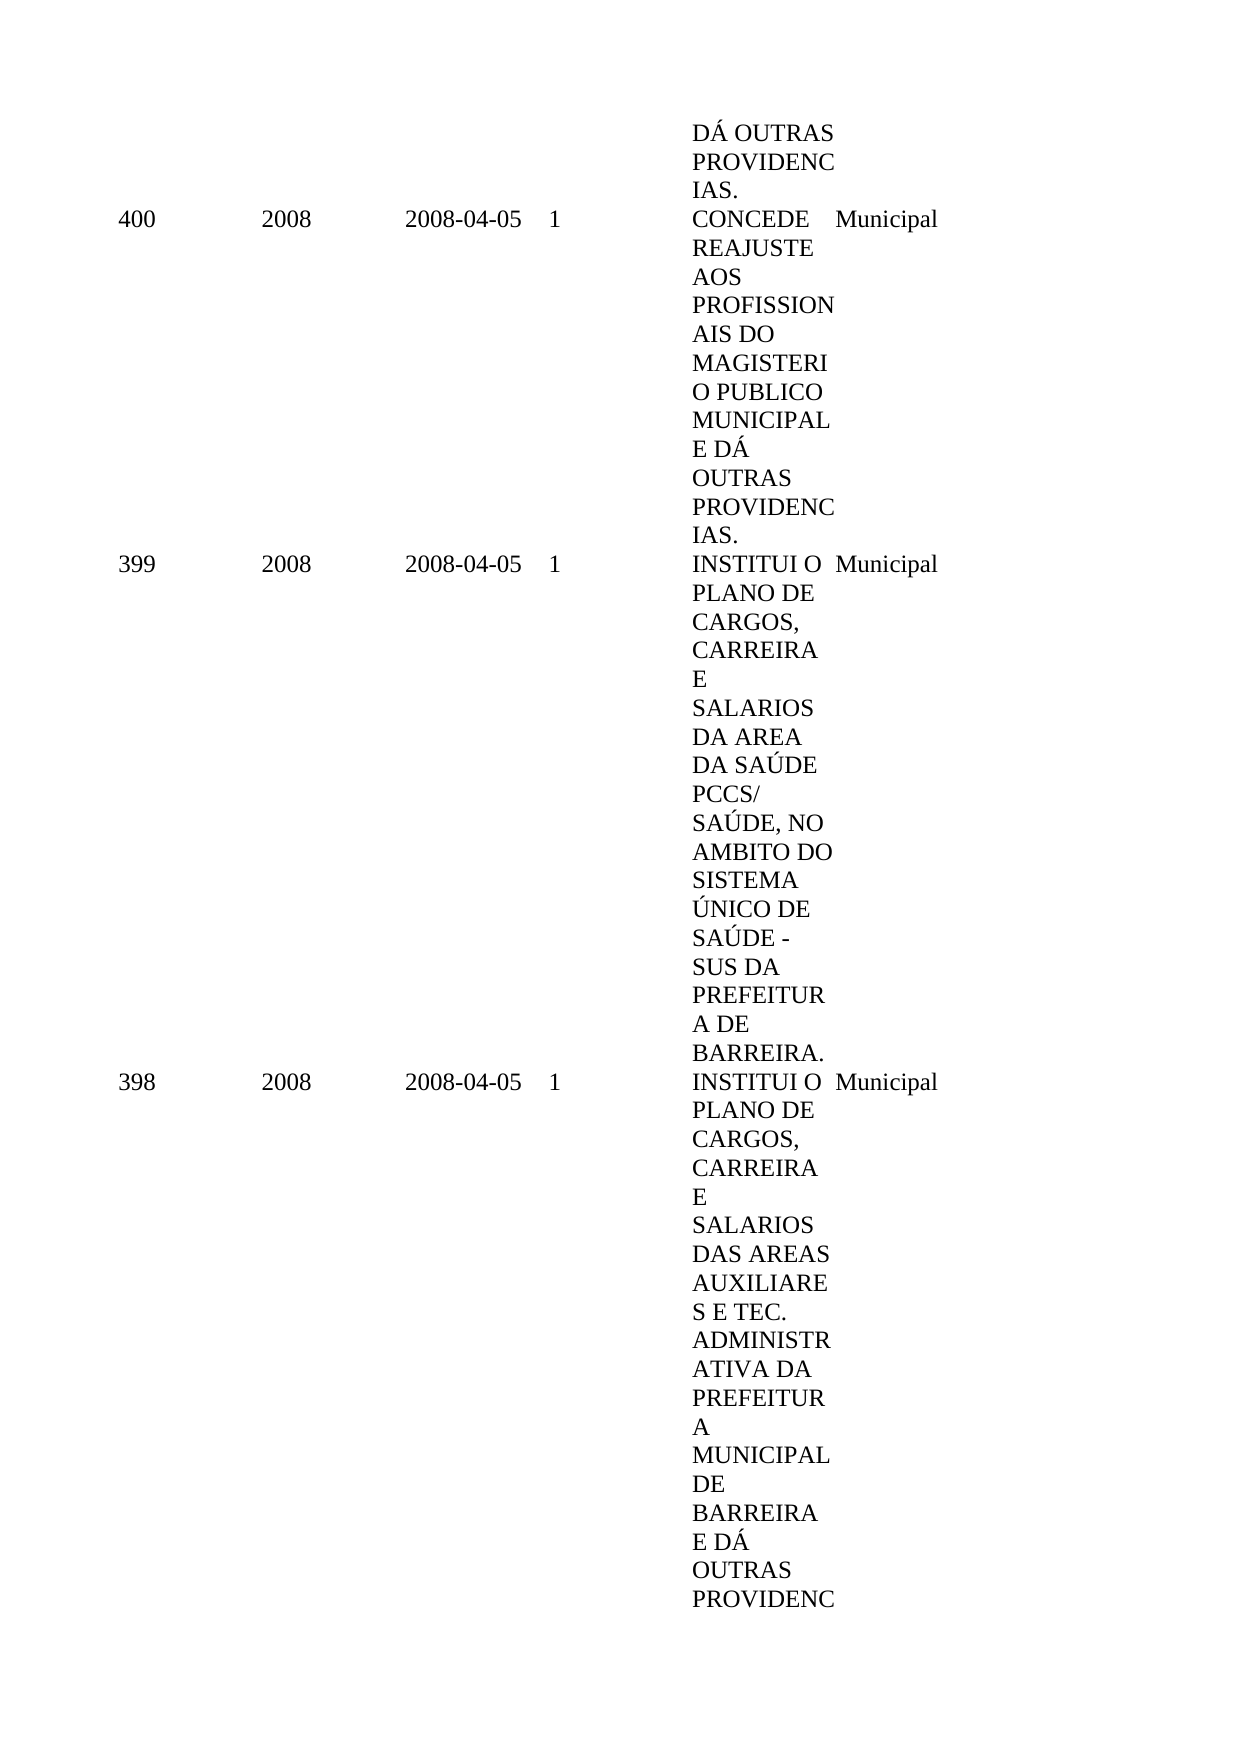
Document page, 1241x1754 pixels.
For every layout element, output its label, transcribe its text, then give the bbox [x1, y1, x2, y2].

table_cell [118, 118, 261, 204]
table_cell 1 [548, 549, 692, 1067]
table_cell 1 [548, 1067, 692, 1613]
table_cell [979, 549, 1122, 1067]
table_cell DÁ OUTRAS PROVIDENCIAS. [692, 118, 835, 204]
table_cell [835, 118, 979, 204]
table_cell 399 [118, 549, 261, 1067]
table_cell 400 [118, 204, 261, 549]
table_cell 2008-04-05 [405, 204, 548, 549]
table_cell Municipal [835, 204, 979, 549]
table_cell CONCEDE REAJUSTE AOS PROFISSIONAIS DO MAGISTERIO PUBLICO MUNICIPAL E DÁ OUTRAS PROVIDENCIAS. [692, 204, 835, 549]
table_cell INSTITUI O PLANO DE CARGOS, CARREIRA E SALARIOS DA AREA DA SAÚDE PCCS/ SAÚDE, NO AMBITO DO SISTEMA ÚNICO DE SAÚDE - SUS DA PREFEITURA DE BARREIRA. [692, 549, 835, 1067]
table_cell 2008-04-05 [405, 549, 548, 1067]
table_cell 2008-04-05 [405, 1067, 548, 1613]
table_cell 2008 [261, 1067, 405, 1613]
table_cell [548, 118, 692, 204]
table_cell Municipal [835, 1067, 979, 1613]
table_cell 398 [118, 1067, 261, 1613]
table_cell INSTITUI O PLANO DE CARGOS, CARREIRA E SALARIOS DAS AREAS AUXILIARES E TEC. ADMINISTRATIVA DA PREFEITURA MUNICIPAL DE BARREIRA E DÁ OUTRAS PROVIDENC [692, 1067, 835, 1613]
table_cell [979, 118, 1122, 204]
table_cell [979, 204, 1122, 549]
table_cell 1 [548, 204, 692, 549]
table_cell 2008 [261, 549, 405, 1067]
table_cell [261, 118, 405, 204]
table_cell 2008 [261, 204, 405, 549]
table_cell Municipal [835, 549, 979, 1067]
table_cell [979, 1067, 1122, 1613]
table_cell [405, 118, 548, 204]
